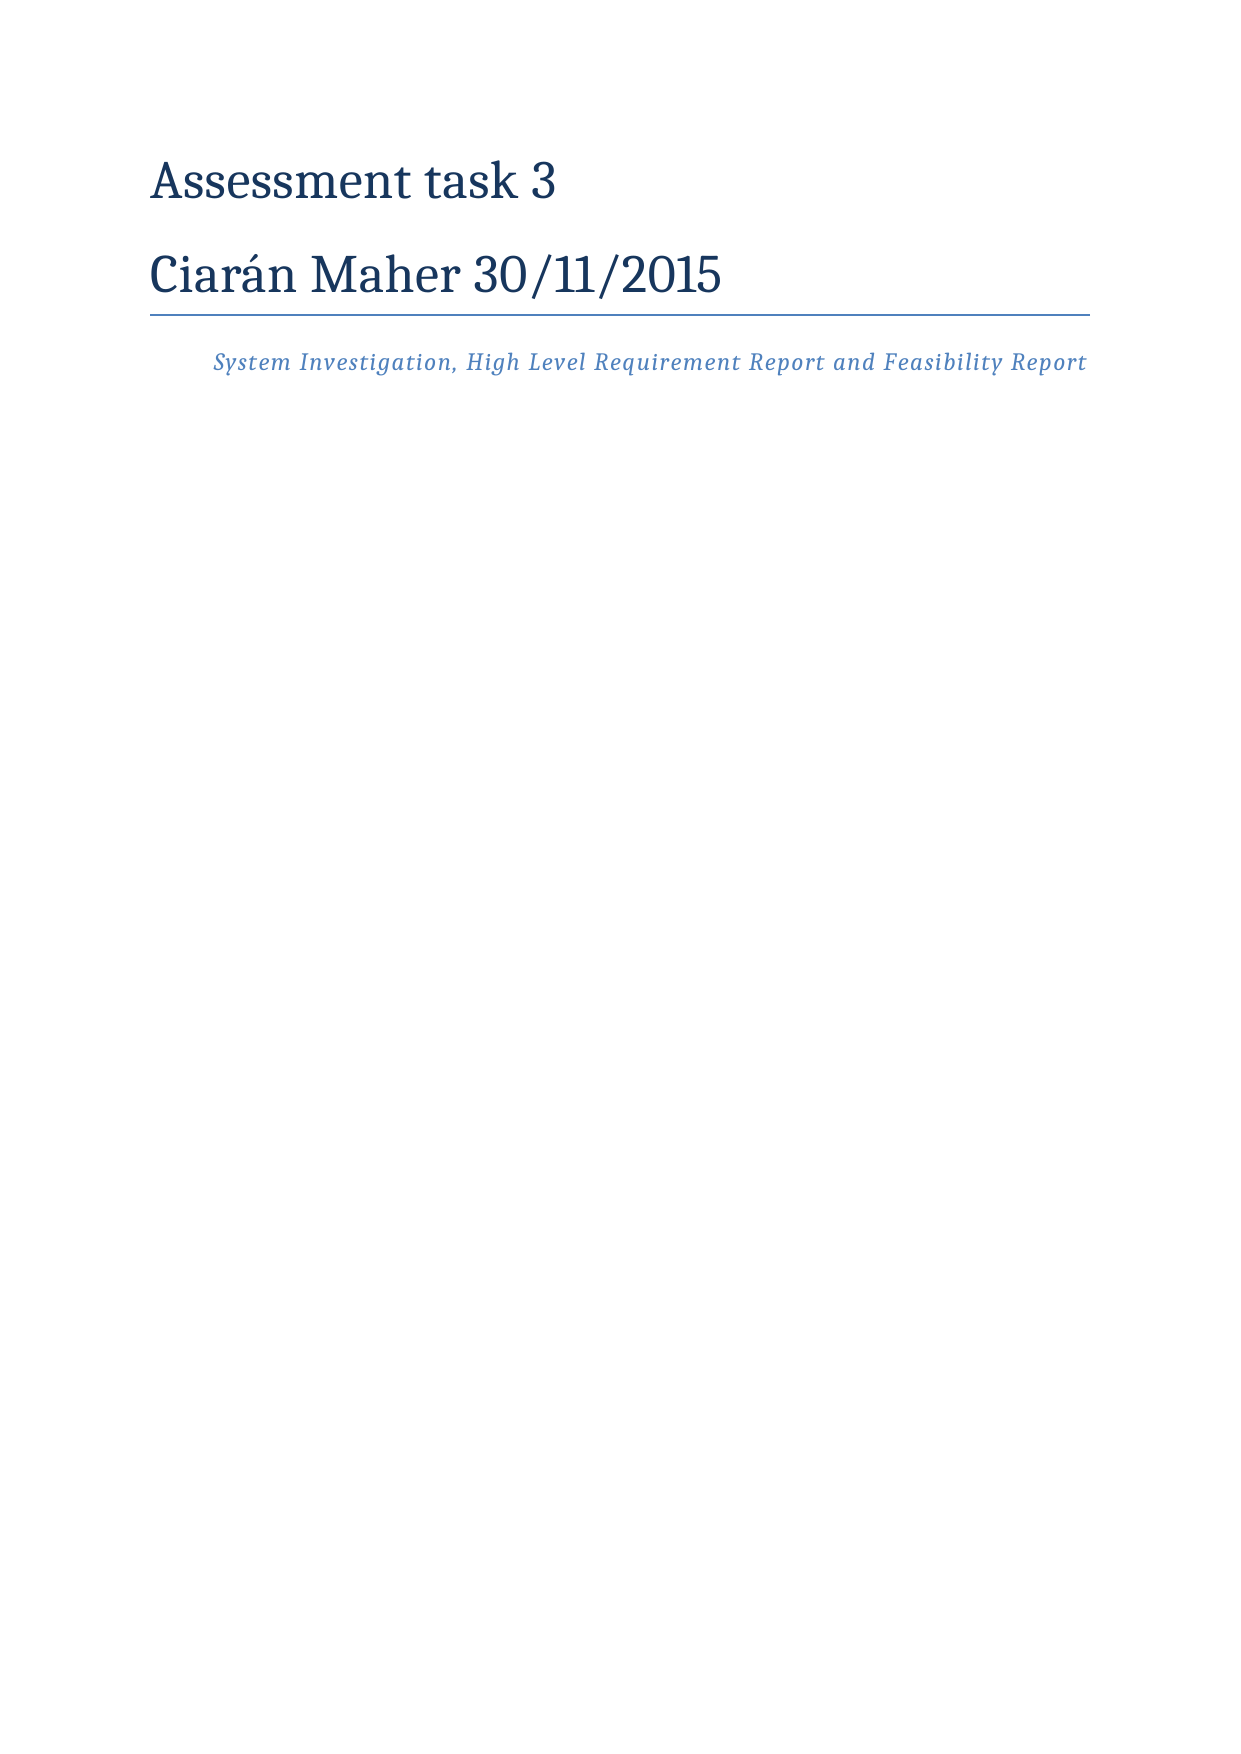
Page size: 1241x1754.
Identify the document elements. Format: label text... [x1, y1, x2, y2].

title Ciarán Maher 30/11/2015 [150, 243, 1090, 314]
title Assessment task 3 [150, 150, 1090, 212]
subtitle System Investigation, High Level Requirement Report and Feasibility Report [150, 347, 1090, 376]
